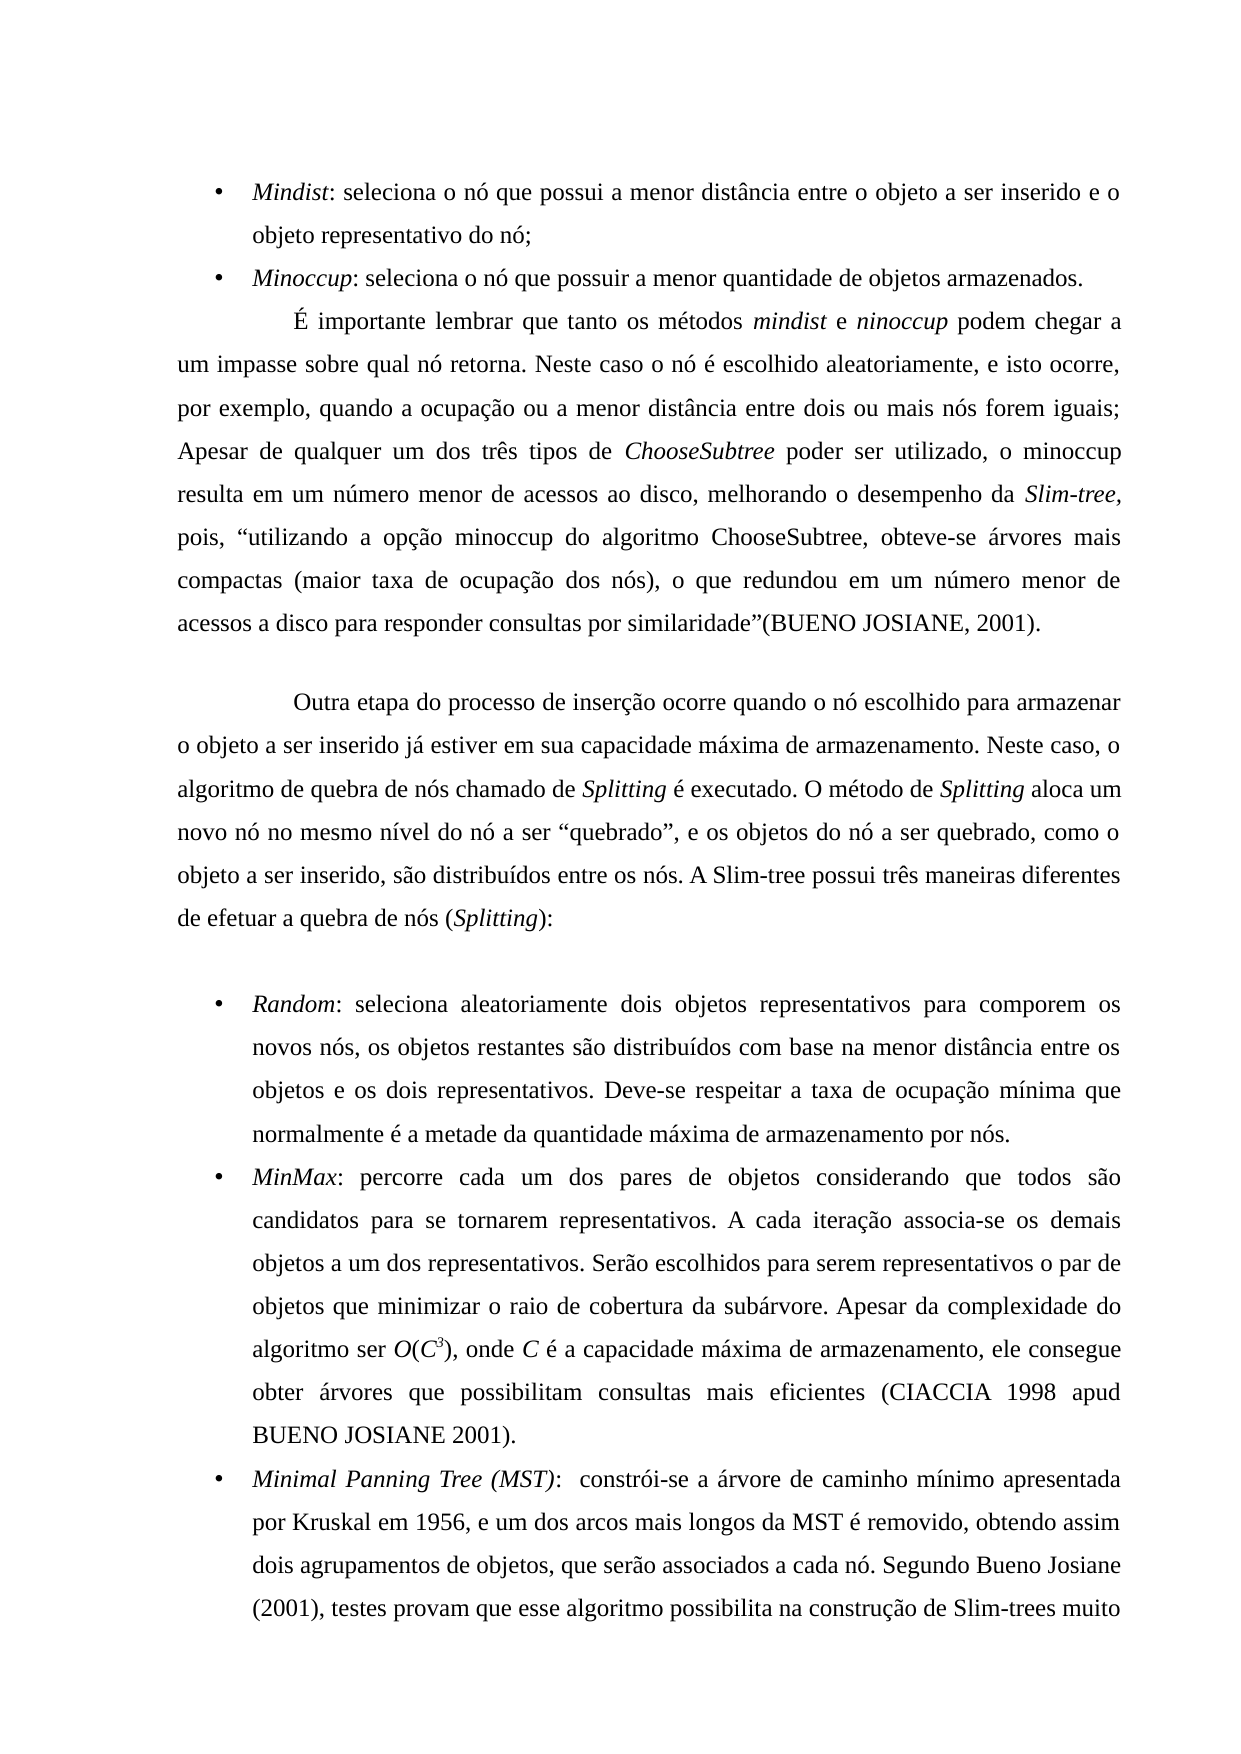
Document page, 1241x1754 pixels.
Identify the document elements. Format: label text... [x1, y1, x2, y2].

list MinMax: percorre cada um dos pares de objetos considerando que todos são candidatos para se tornarem representativos. A cada iteração associa-se os demais objetos a um dos representativos. Serão escolhidos para serem representativos o par de objetos que minimizar o raio de cobertura da subárvore. Apesar da complexidade do algoritmo ser O(C3), onde C é a capacidade máxima de armazenamento, ele consegue obter árvores que possibilitam consultas mais eficientes (CIACCIA 1998 apud BUENO JOSIANE 2001). [214, 1162, 1122, 1449]
list Minoccup: seleciona o nó que possuir a menor quantidade de objetos armazenados. [214, 263, 1122, 292]
list Random: seleciona aleatoriamente dois objetos representativos para comporem os novos nós, os objetos restantes são distribuídos com base na menor distância entre os objetos e os dois representativos. Deve-se respeitar a taxa de ocupação mínima que normalmente é a metade da quantidade máxima de armazenamento por nós. [214, 989, 1122, 1147]
text É importante lembrar que tanto os métodos mindist e ninoccup podem chegar a um impasse sobre qual nó retorna. Neste caso o nó é escolhido aleatoriamente, e isto ocorre, por exemplo, quando a ocupação ou a menor distância entre dois ou mais nós forem iguais; Apesar de qualquer um dos três tipos de ChooseSubtree poder ser utilizado, o minoccup resulta em um número menor de acessos ao disco, melhorando o desempenho da Slim-tree, pois, “utilizando a opção minoccup do algoritmo ChooseSubtree, obteve-se árvores mais compactas (maior taxa de ocupação dos nós), o que redundou em um número menor de acessos a disco para responder consultas por similaridade”(BUENO JOSIANE, 2001). [177, 306, 1122, 637]
list Mindist: seleciona o nó que possui a menor distância entre o objeto a ser inserido e o objeto representativo do nó; [214, 177, 1122, 249]
list Minimal Panning Tree (MST): constrói-se a árvore de caminho mínimo apresentada por Kruskal em 1956, e um dos arcos mais longos da MST é removido, obtendo assim dois agrupamentos de objetos, que serão associados a cada nó. Segundo Bueno Josiane (2001), testes provam que esse algoritmo possibilita na construção de Slim-trees muito [214, 1464, 1122, 1622]
text Outra etapa do processo de inserção ocorre quando o nó escolhido para armazenar o objeto a ser inserido já estiver em sua capacidade máxima de armazenamento. Neste caso, o algoritmo de quebra de nós chamado de Splitting é executado. O método de Splitting aloca um novo nó no mesmo nível do nó a ser “quebrado”, e os objetos do nó a ser quebrado, como o objeto a ser inserido, são distribuídos entre os nós. A Slim-tree possui três maneiras diferentes de efetuar a quebra de nós (Splitting): [177, 687, 1122, 932]
